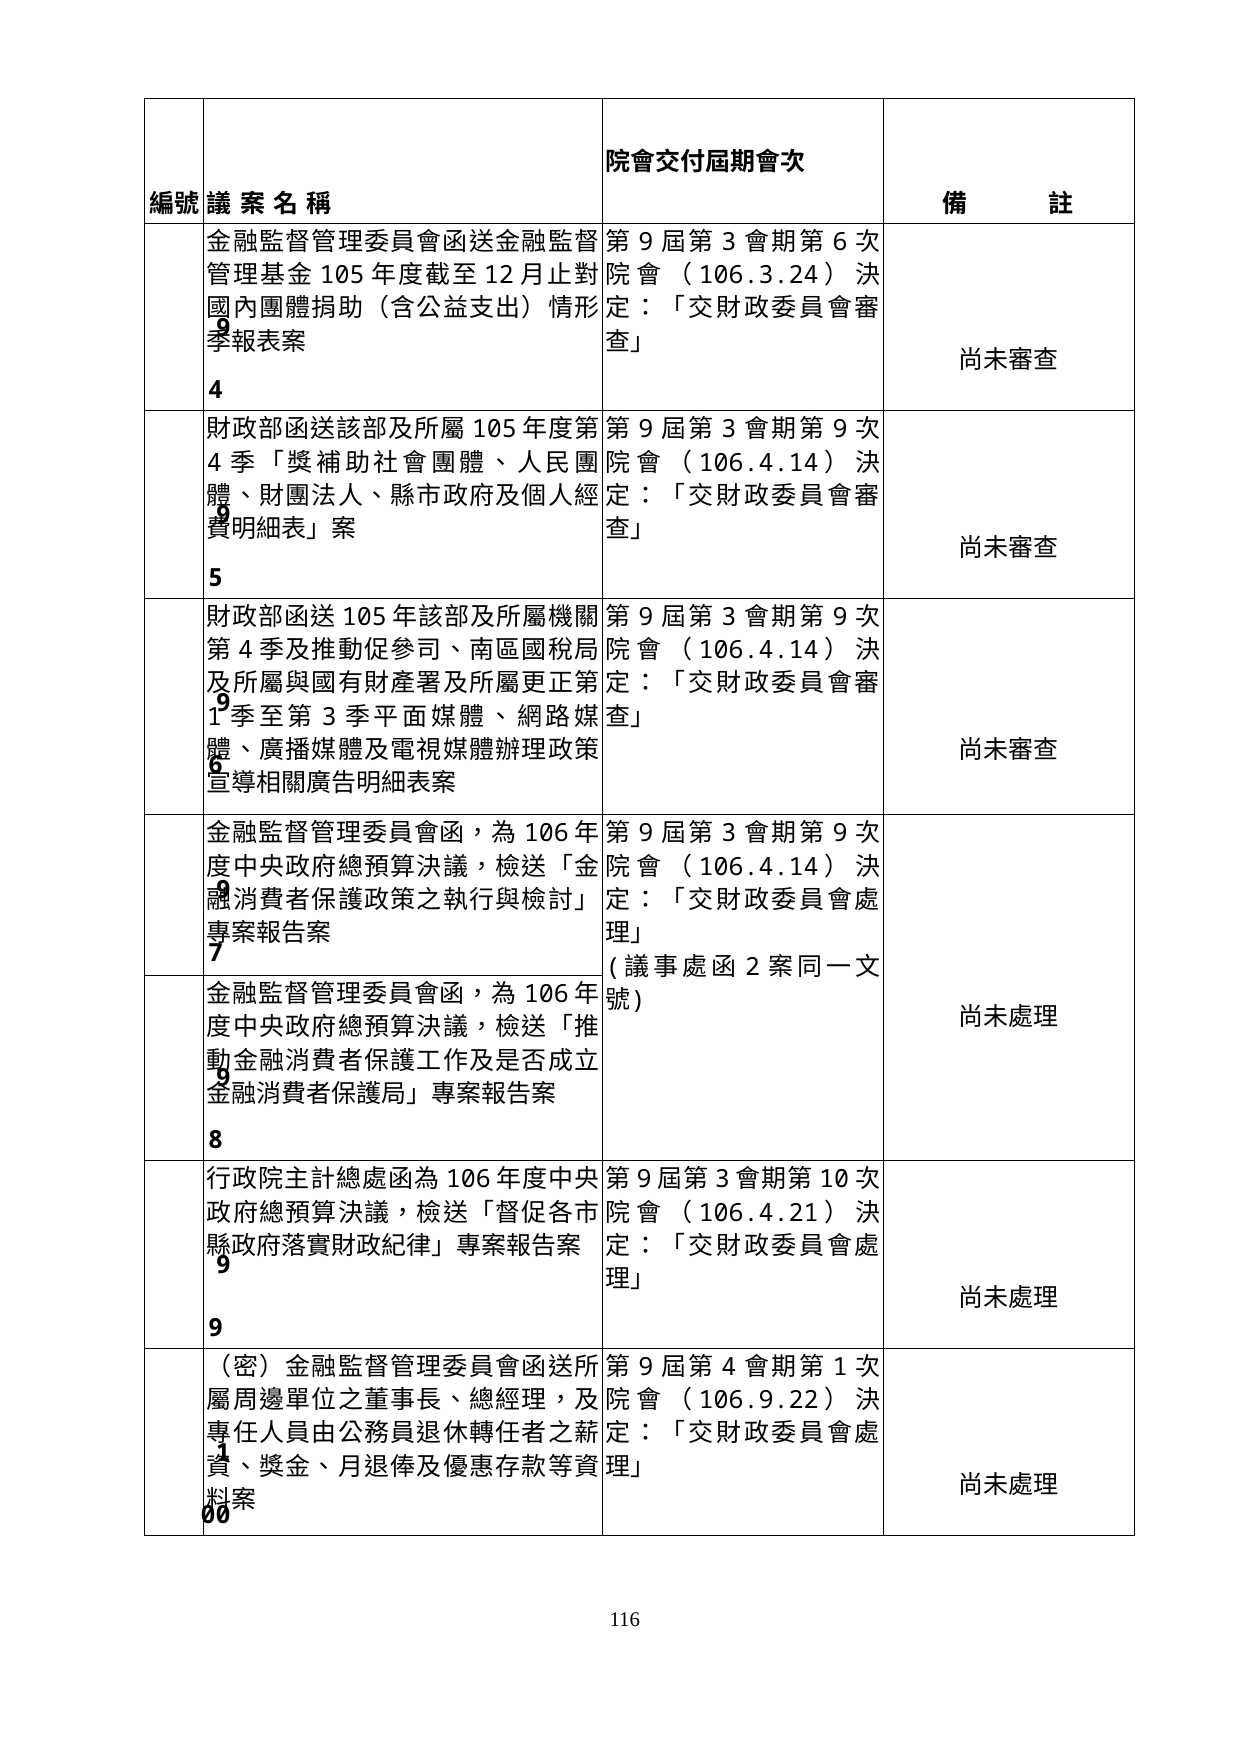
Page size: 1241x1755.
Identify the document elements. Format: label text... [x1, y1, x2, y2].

table_cell 尚未審查 [884, 599, 1134, 814]
table_cell [145, 224, 203, 410]
table_header 編號 [145, 99, 203, 222]
table_cell 第9屆第3會期第9次院會（106.4.14）決定：「交財政委員會審查」 [603, 599, 883, 814]
table_cell 行政院主計總處函為106年度中央政府總預算決議，檢送「督促各市縣政府落實財政紀律」專案報告案 [204, 1161, 602, 1347]
table_cell 金融監督管理委員會函送金融監督管理基金105年度截至12月止對國內團體捐助（含公益支出）情形季報表案 [204, 224, 602, 410]
table_cell [145, 411, 203, 597]
table_cell 金融監督管理委員會函，為106年度中央政府總預算決議，檢送「推動金融消費者保護工作及是否成立金融消費者保護局」專案報告案 [204, 976, 602, 1160]
table_header 議案名稱 [204, 99, 602, 222]
table_cell [145, 1349, 203, 1535]
table_cell 財政部函送105年該部及所屬機關第4季及推動促參司、南區國稅局及所屬與國有財產署及所屬更正第1季至第3季平面媒體、網路媒體、廣播媒體及電視媒體辦理政策宣導相關廣告明細表案 [204, 599, 602, 814]
table_cell 尚未處理 [884, 1349, 1134, 1535]
table_cell [145, 599, 203, 814]
table_cell 財政部函送該部及所屬105年度第4季「獎補助社會團體、人民團體、財團法人、縣市政府及個人經費明細表」案 [204, 411, 602, 597]
table_cell 尚未處理 [884, 1161, 1134, 1347]
table_cell 第9屆第4會期第1次院會（106.9.22）決定：「交財政委員會處理」 [603, 1349, 883, 1535]
table_cell 第9屆第3會期第6次院會（106.3.24）決定：「交財政委員會審查」 [603, 224, 883, 410]
table_cell 第9屆第3會期第9次院會（106.4.14）決定：「交財政委員會處理」 (議事處函2案同一文號) [603, 815, 883, 1160]
table_cell [145, 815, 203, 975]
table_cell 金融監督管理委員會函，為106年度中央政府總預算決議，檢送「金融消費者保護政策之執行與檢討」專案報告案 [204, 815, 602, 975]
table_cell 尚未審查 [884, 411, 1134, 597]
table_cell [145, 1161, 203, 1347]
table_cell [145, 976, 203, 1160]
table_cell （密）金融監督管理委員會函送所屬周邊單位之董事長、總經理，及專任人員由公務員退休轉任者之薪資、獎金、月退俸及優惠存款等資料案 [204, 1349, 602, 1535]
table_header 院會交付屆期會次 [603, 99, 883, 222]
table_cell 尚未審查 [884, 224, 1134, 410]
table_cell 尚未處理 [884, 815, 1134, 1160]
table_cell 第9屆第3會期第9次院會（106.4.14）決定：「交財政委員會審查」 [603, 411, 883, 597]
table_header 備 註 [884, 99, 1134, 222]
table_cell 第9屆第3會期第10次院會（106.4.21）決定：「交財政委員會處理」 [603, 1161, 883, 1347]
